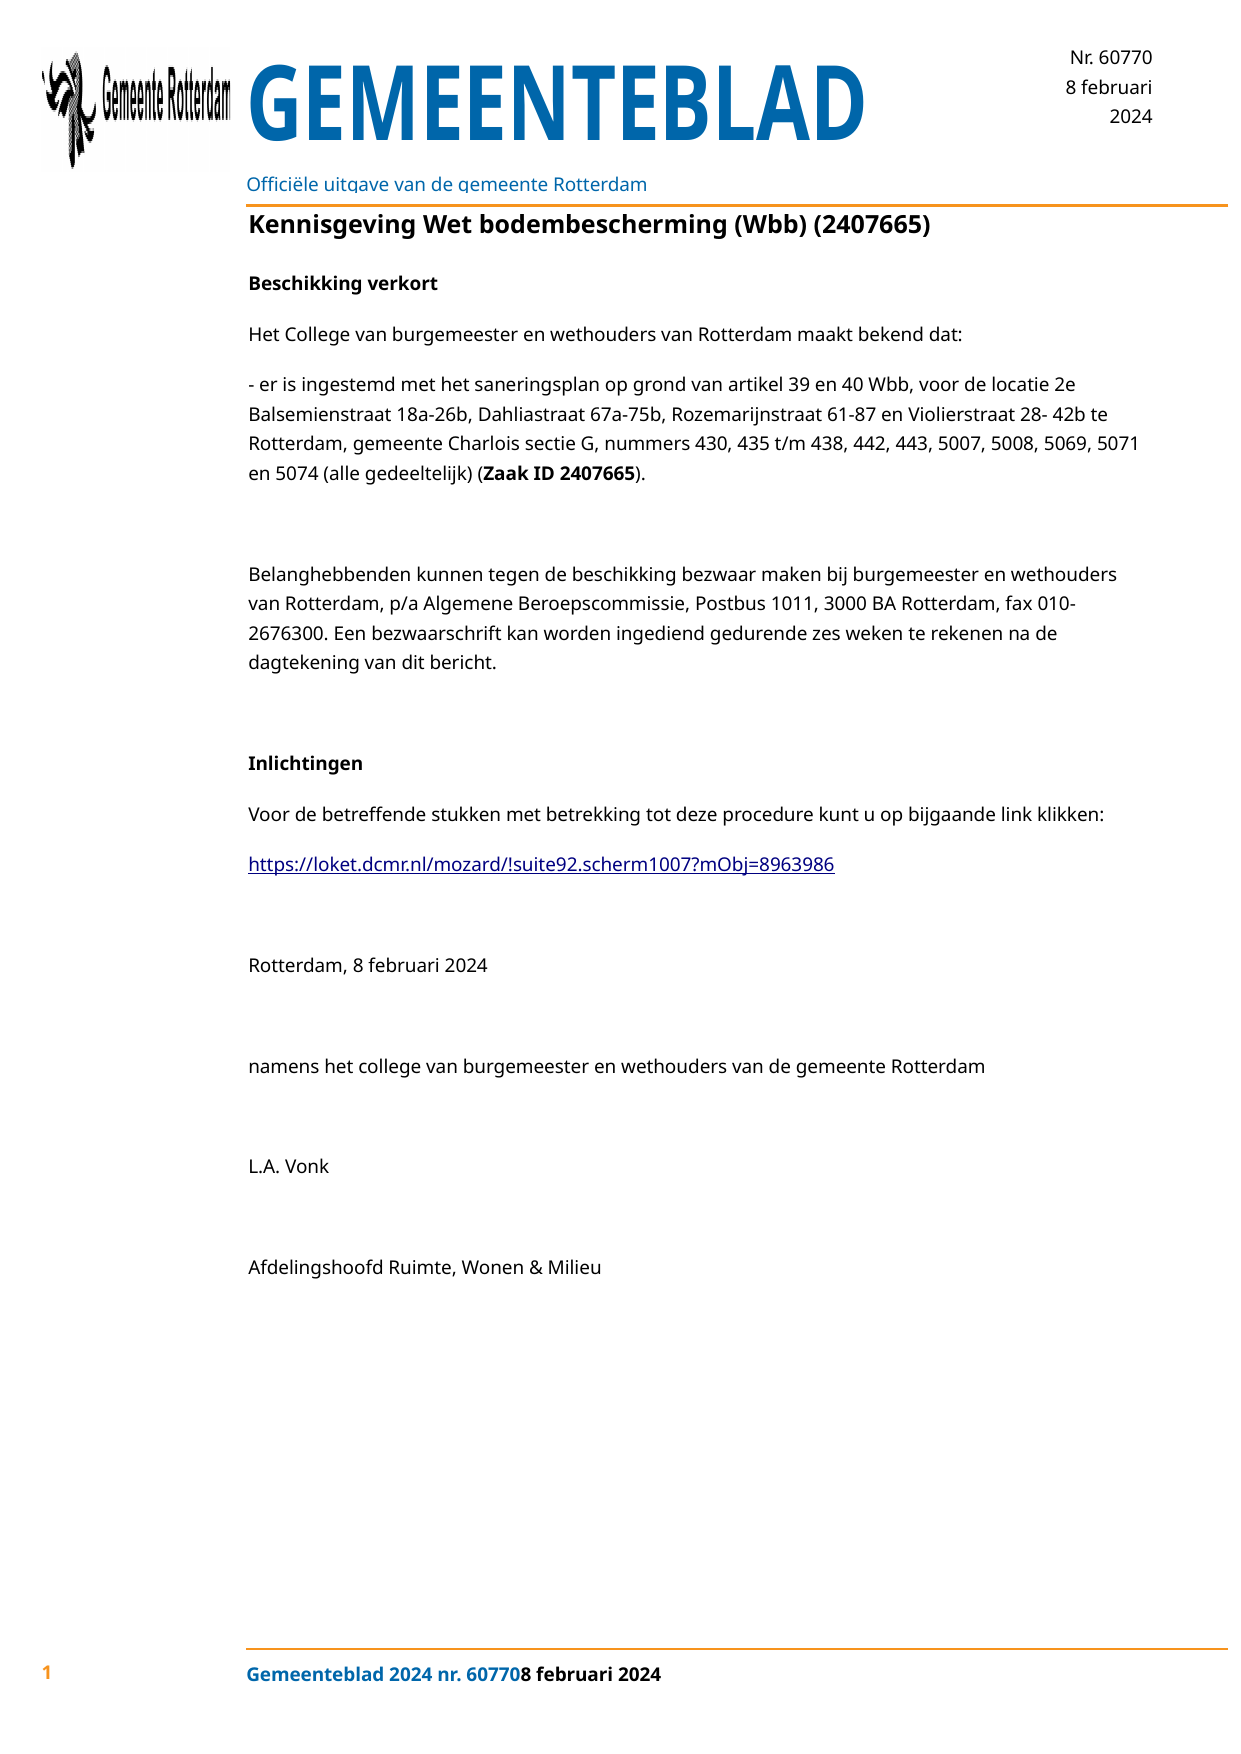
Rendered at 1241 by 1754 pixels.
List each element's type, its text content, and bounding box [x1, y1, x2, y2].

picture [41, 47, 231, 172]
text namens het college van burgemeester en wethouders van de gemeente Rotterdam [248, 1053, 1152, 1078]
text Afdelingshoofd Ruimte, Wonen & Milieu [248, 1254, 1152, 1280]
text Voor de betreffende stukken met betrekking tot deze procedure kunt u op bijgaande link klikken: [248, 801, 1152, 826]
text Belanghebbenden kunnen tegen de beschikking bezwaar maken bij burgemeester en wethouders van Rotterdam, p/a Algemene Beroepscommissie, Postbus 1011, 3000 BA Rotterdam, fax 010-2676300. Een bezwaarschrift kan worden ingediend gedurende zes weken te rekenen na de dagtekening van dit bericht. [248, 561, 1152, 675]
text - er is ingestemd met het saneringsplan op grond van artikel 39 en 40 Wbb, voor de locatie 2e Balsemienstraat 18a-26b, Dahliastraat 67a-75b, Rozemarijnstraat 61-87 en Violierstraat 28- 42b te Rotterdam, gemeente Charlois sectie G, nummers 430, 435 t/m 438, 442, 443, 5007, 5008, 5069, 5071 en 5074 (alle gedeeltelijk) (Zaak ID 2407665). [248, 371, 1152, 486]
text Beschikking verkort [248, 270, 1152, 296]
text Kennisgeving Wet bodembescherming (Wbb) (2407665) [248, 207, 1152, 241]
text Het College van burgemeester en wethouders van Rotterdam maakt bekend dat: [248, 321, 1152, 346]
text https://loket.dcmr.nl/mozard/!suite92.scherm1007?mObj=8963986 [248, 851, 1152, 877]
text Inlichtingen [248, 750, 1152, 776]
text Rotterdam, 8 februari 2024 [248, 952, 1152, 978]
text L.A. Vonk [248, 1154, 1152, 1179]
